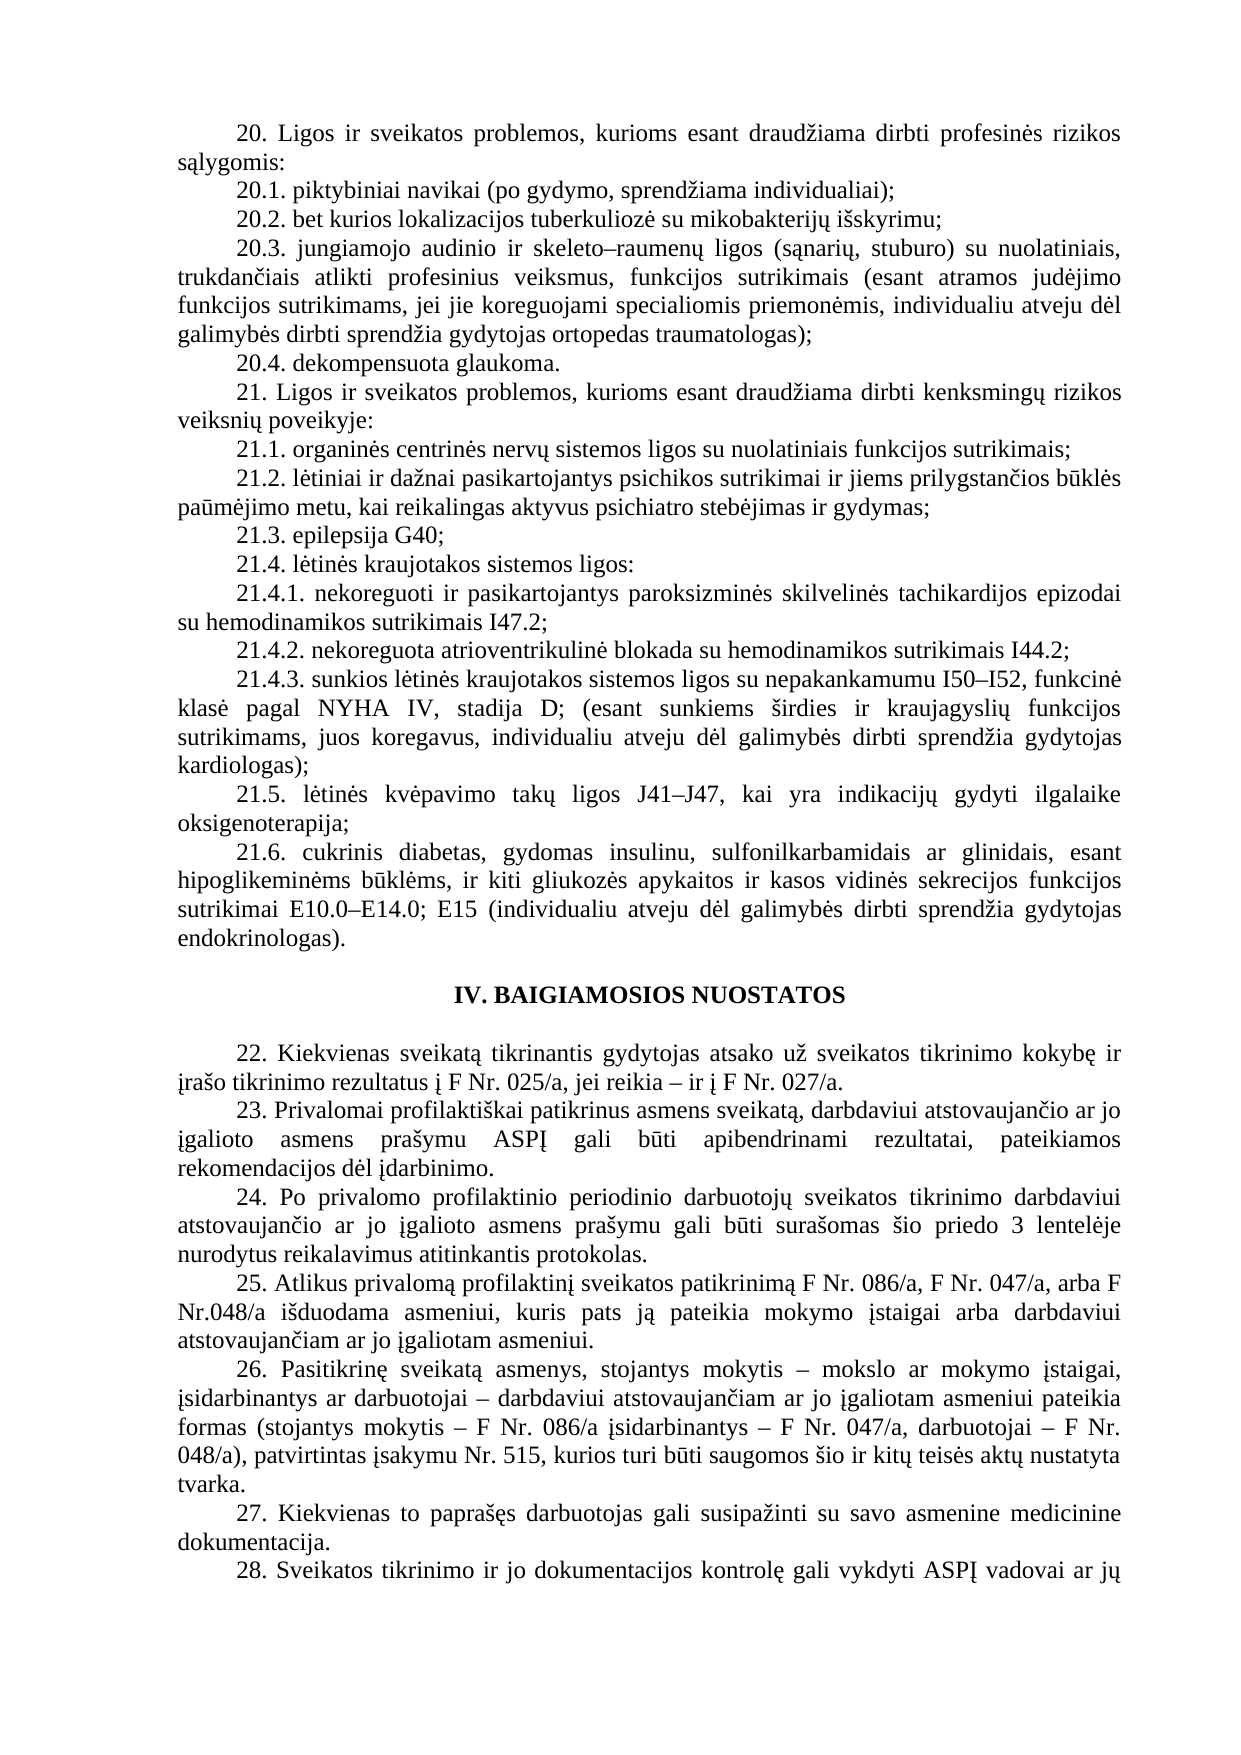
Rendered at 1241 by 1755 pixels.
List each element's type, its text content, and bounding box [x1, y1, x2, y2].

text 20.1. piktybiniai navikai (po gydymo, sprendžiama individualiai); [177, 176, 1122, 204]
text 20. Ligos ir sveikatos problemos, kurioms esant draudžiama dirbti profesinės rizikos sąlygomis: [177, 118, 1122, 176]
text 21.4.2. nekoreguota atrioventrikulinė blokada su hemodinamikos sutrikimais I44.2; [177, 636, 1122, 664]
text 21.4. lėtinės kraujotakos sistemos ligos: [177, 549, 1122, 578]
text 20.2. bet kurios lokalizacijos tuberkuliozė su mikobakterijų išskyrimu; [177, 204, 1122, 233]
text 25. Atlikus privalomą profilaktinį sveikatos patikrinimą F Nr. 086/a, F Nr. 047/a, arba F Nr.048/a išduodama asmeniui, kuris pats ją pateikia mokymo įstaigai arba darbdaviui atstovaujančiam ar jo įgaliotam asmeniui. [177, 1268, 1122, 1354]
text 21.4.3. sunkios lėtinės kraujotakos sistemos ligos su nepakankamumu I50–I52, funkcinė klasė pagal NYHA IV, stadija D; (esant sunkiems širdies ir kraujagyslių funkcijos sutrikimams, juos koregavus, individualiu atveju dėl galimybės dirbti sprendžia gydytojas kardiologas); [177, 664, 1122, 779]
text 27. Kiekvienas to paprašęs darbuotojas gali susipažinti su savo asmenine medicinine dokumentacija. [177, 1498, 1122, 1556]
text 21.5. lėtinės kvėpavimo takų ligos J41–J47, kai yra indikacijų gydyti ilgalaike oksigenoterapija; [177, 779, 1122, 837]
text 28. Sveikatos tikrinimo ir jo dokumentacijos kontrolę gali vykdyti ASPĮ vadovai ar jų [177, 1556, 1122, 1584]
text 21.2. lėtiniai ir dažnai pasikartojantys psichikos sutrikimai ir jiems prilygstančios būklės paūmėjimo metu, kai reikalingas aktyvus psichiatro stebėjimas ir gydymas; [177, 463, 1122, 521]
text IV. baigiamosios nuostatos [177, 981, 1122, 1009]
text 21.3. epilepsija G40; [177, 521, 1122, 549]
text 20.4. dekompensuota glaukoma. [177, 348, 1122, 377]
text 26. Pasitikrinę sveikatą asmenys, stojantys mokytis – mokslo ar mokymo įstaigai, įsidarbinantys ar darbuotojai – darbdaviui atstovaujančiam ar jo įgaliotam asmeniui pateikia formas (stojantys mokytis – F Nr. 086/a įsidarbinantys – F Nr. 047/a, darbuotojai – F Nr. 048/a), patvirtintas įsakymu Nr. 515, kurios turi būti saugomos šio ir kitų teisės aktų nustatyta tvarka. [177, 1354, 1122, 1498]
text 21.4.1. nekoreguoti ir pasikartojantys paroksizminės skilvelinės tachikardijos epizodai su hemodinamikos sutrikimais I47.2; [177, 578, 1122, 636]
text 24. Po privalomo profilaktinio periodinio darbuotojų sveikatos tikrinimo darbdaviui atstovaujančio ar jo įgalioto asmens prašymu gali būti surašomas šio priedo 3 lentelėje nurodytus reikalavimus atitinkantis protokolas. [177, 1182, 1122, 1268]
text 21.1. organinės centrinės nervų sistemos ligos su nuolatiniais funkcijos sutrikimais; [177, 434, 1122, 463]
text 21.6. cukrinis diabetas, gydomas insulinu, sulfonilkarbamidais ar glinidais, esant hipoglikeminėms būklėms, ir kiti gliukozės apykaitos ir kasos vidinės sekrecijos funkcijos sutrikimai E10.0–E14.0; E15 (individualiu atveju dėl galimybės dirbti sprendžia gydytojas endokrinologas). [177, 837, 1122, 952]
text 21. Ligos ir sveikatos problemos, kurioms esant draudžiama dirbti kenksmingų rizikos veiksnių poveikyje: [177, 377, 1122, 434]
text 23. Privalomai profilaktiškai patikrinus asmens sveikatą, darbdaviui atstovaujančio ar jo įgalioto asmens prašymu ASPĮ gali būti apibendrinami rezultatai, pateikiamos rekomendacijos dėl įdarbinimo. [177, 1096, 1122, 1182]
text 22. Kiekvienas sveikatą tikrinantis gydytojas atsako už sveikatos tikrinimo kokybę ir įrašo tikrinimo rezultatus į F Nr. 025/a, jei reikia – ir į F Nr. 027/a. [177, 1038, 1122, 1096]
text 20.3. jungiamojo audinio ir skeleto–raumenų ligos (sąnarių, stuburo) su nuolatiniais, trukdančiais atlikti profesinius veiksmus, funkcijos sutrikimais (esant atramos judėjimo funkcijos sutrikimams, jei jie koreguojami specialiomis priemonėmis, individualiu atveju dėl galimybės dirbti sprendžia gydytojas ortopedas traumatologas); [177, 233, 1122, 348]
